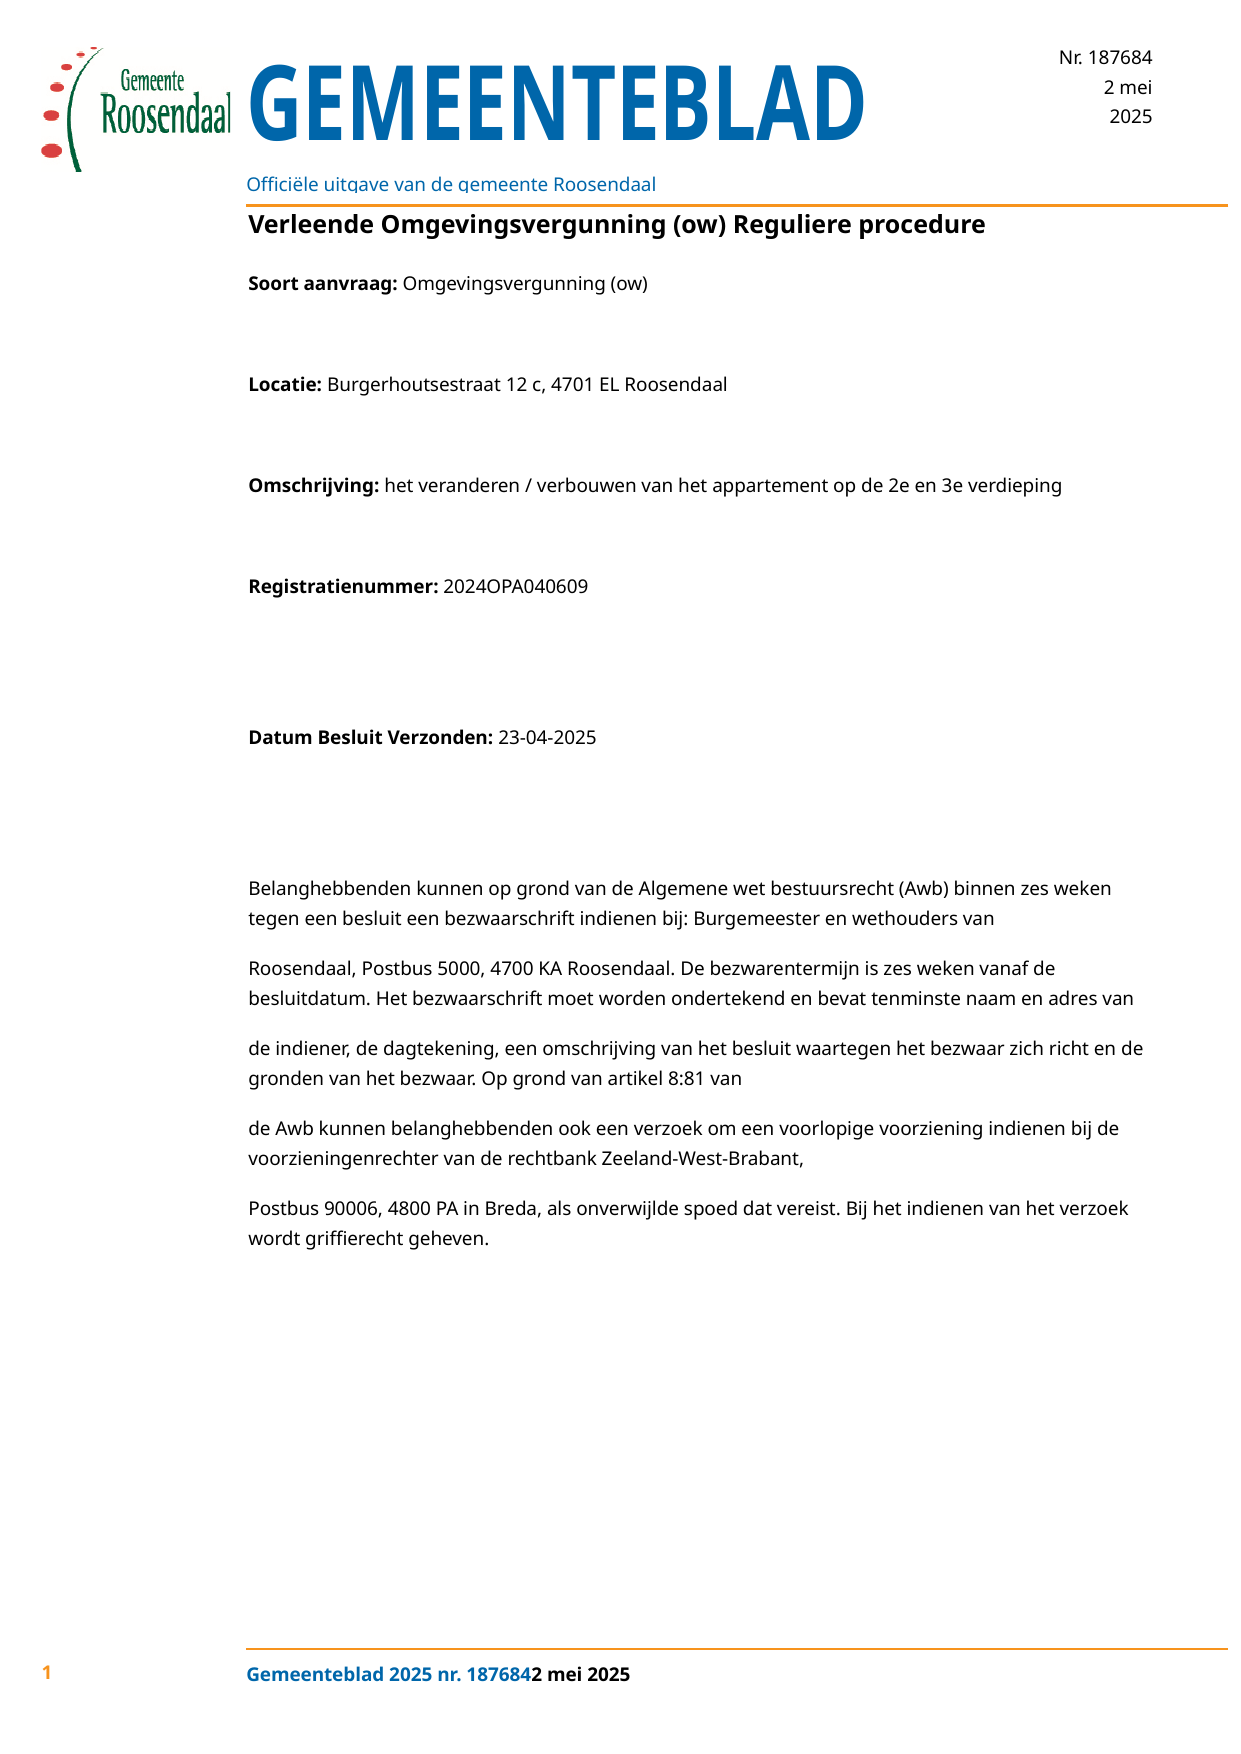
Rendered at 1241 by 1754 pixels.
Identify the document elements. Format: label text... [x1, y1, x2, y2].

text Roosendaal, Postbus 5000, 4700 KA Roosendaal. De bezwarentermijn is zes weken vanaf de besluitdatum. Het bezwaarschrift moet worden ondertekend en bevat tenminste naam en adres van [248, 955, 1152, 1011]
text Postbus 90006, 4800 PA in Breda, als onverwijlde spoed dat vereist. Bij het indienen van het verzoek wordt griffierecht geheven. [248, 1195, 1152, 1251]
text de indiener, de dagtekening, een omschrijving van het besluit waartegen het bezwaar zich richt en de gronden van het bezwaar. Op grond van artikel 8:81 van [248, 1035, 1152, 1091]
text Belanghebbenden kunnen op grond van de Algemene wet bestuursrecht (Awb) binnen zes weken tegen een besluit een bezwaarschrift indienen bij: Burgemeester en wethouders van [248, 875, 1152, 931]
text de Awb kunnen belanghebbenden ook een verzoek om een voorlopige voorziening indienen bij de voorzieningenrechter van de rechtbank Zeeland-West-Brabant, [248, 1115, 1152, 1171]
text Locatie: Burgerhoutsestraat 12 c, 4701 EL Roosendaal [248, 371, 1152, 397]
text Registratienummer: 2024OPA040609 [248, 573, 1152, 598]
text Datum Besluit Verzonden: 23-04-2025 [248, 724, 1152, 750]
picture [41, 47, 231, 172]
text Omschrijving: het veranderen / verbouwen van het appartement op de 2e en 3e verdieping [248, 472, 1152, 498]
text Soort aanvraag: Omgevingsvergunning (ow) [248, 270, 1152, 296]
text Verleende Omgevingsvergunning (ow) Reguliere procedure [248, 207, 1152, 241]
